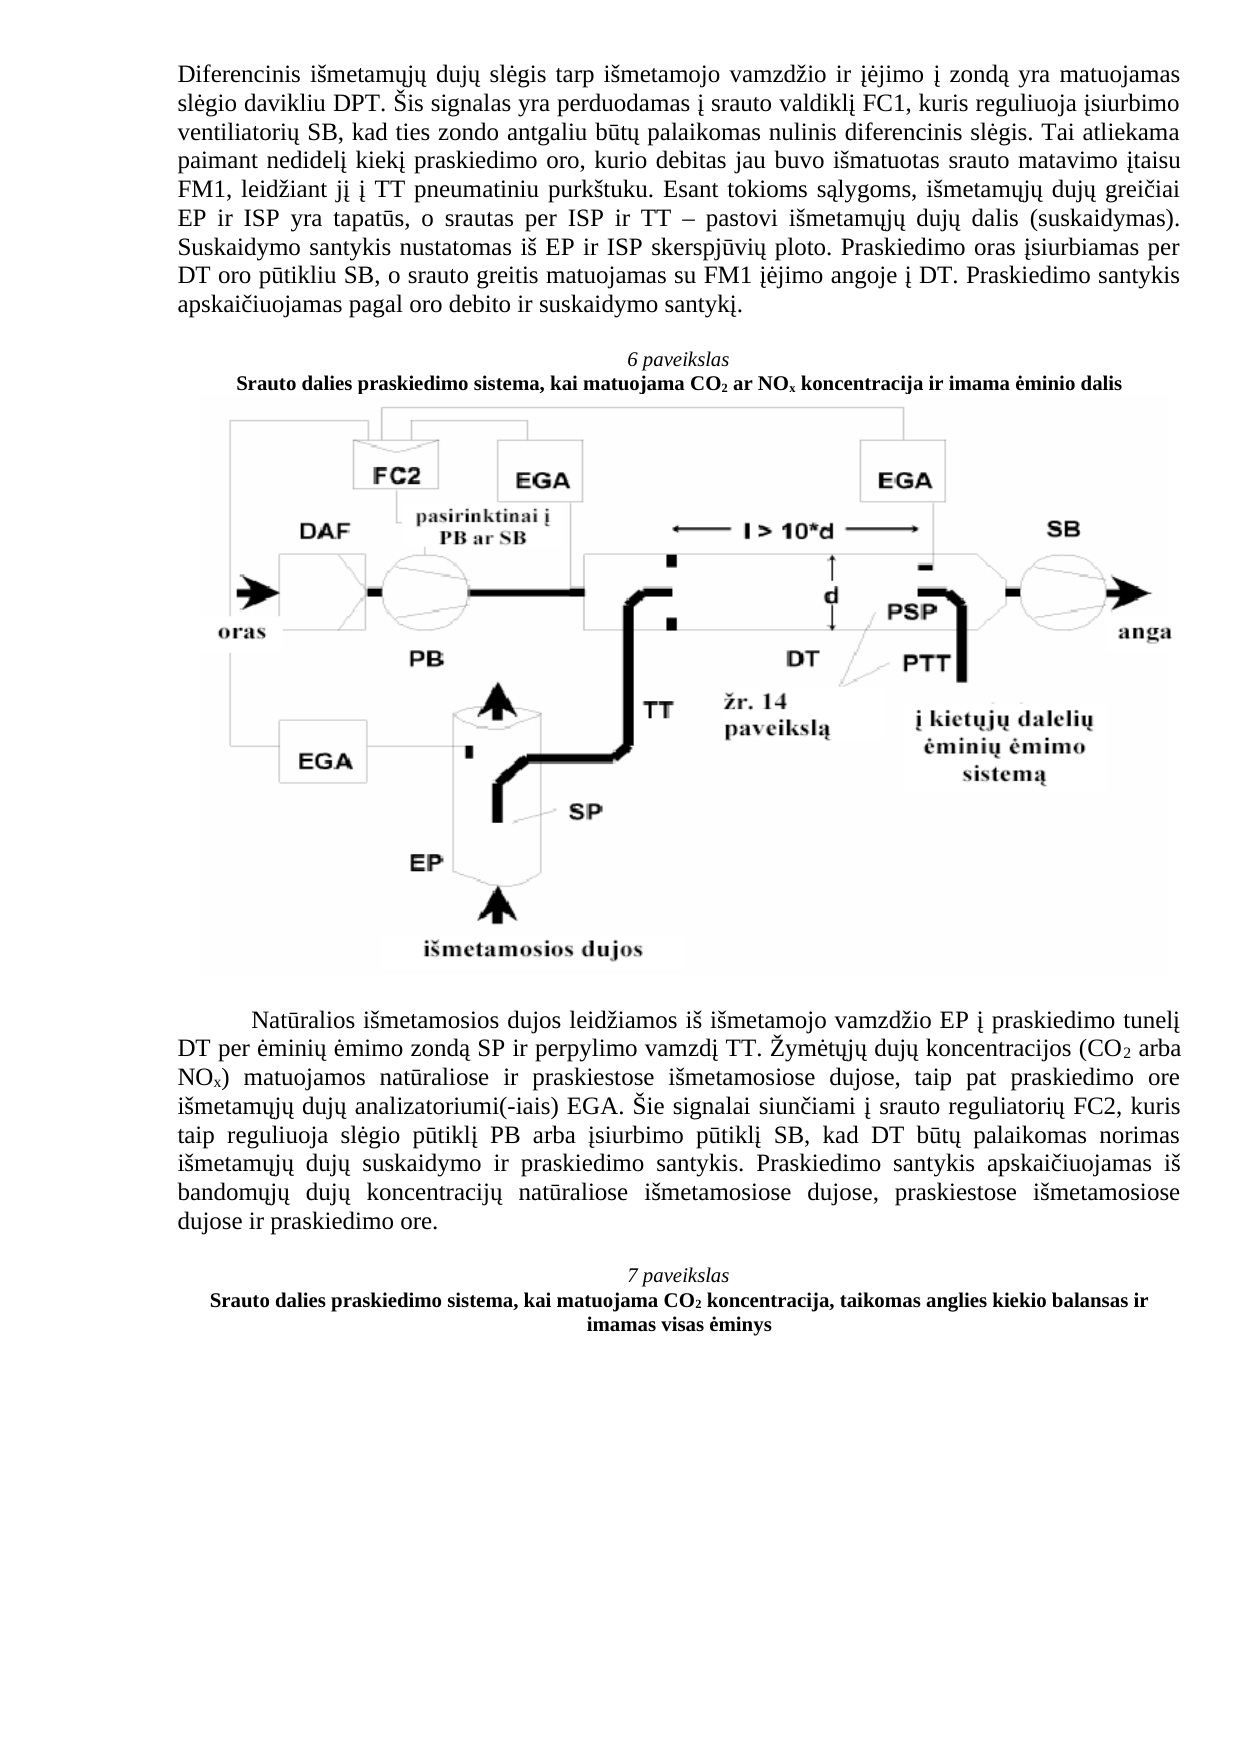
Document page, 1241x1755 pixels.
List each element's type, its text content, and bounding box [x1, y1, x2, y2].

table_cell [177, 395, 188, 976]
text Natūralios išmetamosios dujos leidžiamos iš išmetamojo vamzdžio EP į praskiedimo tunelį DT per ėminių ėmimo zondą SP ir perpylimo vamzdį TT. Žymėtųjų dujų koncentracijos (CO2 arba NOx) matuojamos natūraliose ir praskiestose išmetamosiose dujose, taip pat praskiedimo ore išmetamųjų dujų analizatoriumi(-iais) EGA. Šie signalai siunčiami į srauto reguliatorių FC2, kuris taip reguliuoja slėgio pūtiklį PB arba įsiurbimo pūtiklį SB, kad DT būtų palaikomas norimas išmetamųjų dujų suskaidymo ir praskiedimo santykis. Praskiedimo santykis apskaičiuojamas iš bandomųjų dujų koncentracijų natūraliose išmetamosiose dujose, praskiestose išmetamosiose dujose ir praskiedimo ore. [177, 1005, 1181, 1235]
table_header 7 paveikslas [177, 1264, 1181, 1287]
table_header 6 paveikslas [177, 347, 1181, 371]
table_cell Srauto dalies praskiedimo sistema, kai matuojama CO2 ar NOx koncentracija ir imama ėminio dalis [177, 371, 1181, 395]
table_cell Srauto dalies praskiedimo sistema, kai matuojama CO2 koncentracija, taikomas anglies kiekio balansas ir imamas visas ėminys [177, 1288, 1181, 1336]
text Diferencinis išmetamųjų dujų slėgis tarp išmetamojo vamzdžio ir įėjimo į zondą yra matuojamas slėgio davikliu DPT. Šis signalas yra perduodamas į srauto valdiklį FC1, kuris reguliuoja įsiurbimo ventiliatorių SB, kad ties zondo antgaliu būtų palaikomas nulinis diferencinis slėgis. Tai atliekama paimant nedidelį kiekį praskiedimo oro, kurio debitas jau buvo išmatuotas srauto matavimo įtaisu FM1, leidžiant jį į TT pneumatiniu purkštuku. Esant tokioms sąlygoms, išmetamųjų dujų greičiai EP ir ISP yra tapatūs, o srautas per ISP ir TT – pastovi išmetamųjų dujų dalis (suskaidymas). Suskaidymo santykis nustatomas iš EP ir ISP skerspjūvių ploto. Praskiedimo oras įsiurbiamas per DT oro pūtikliu SB, o srauto greitis matuojamas su FM1 įėjimo angoje į DT. Praskiedimo santykis apskaičiuojamas pagal oro debito ir suskaidymo santykį. [177, 59, 1181, 318]
